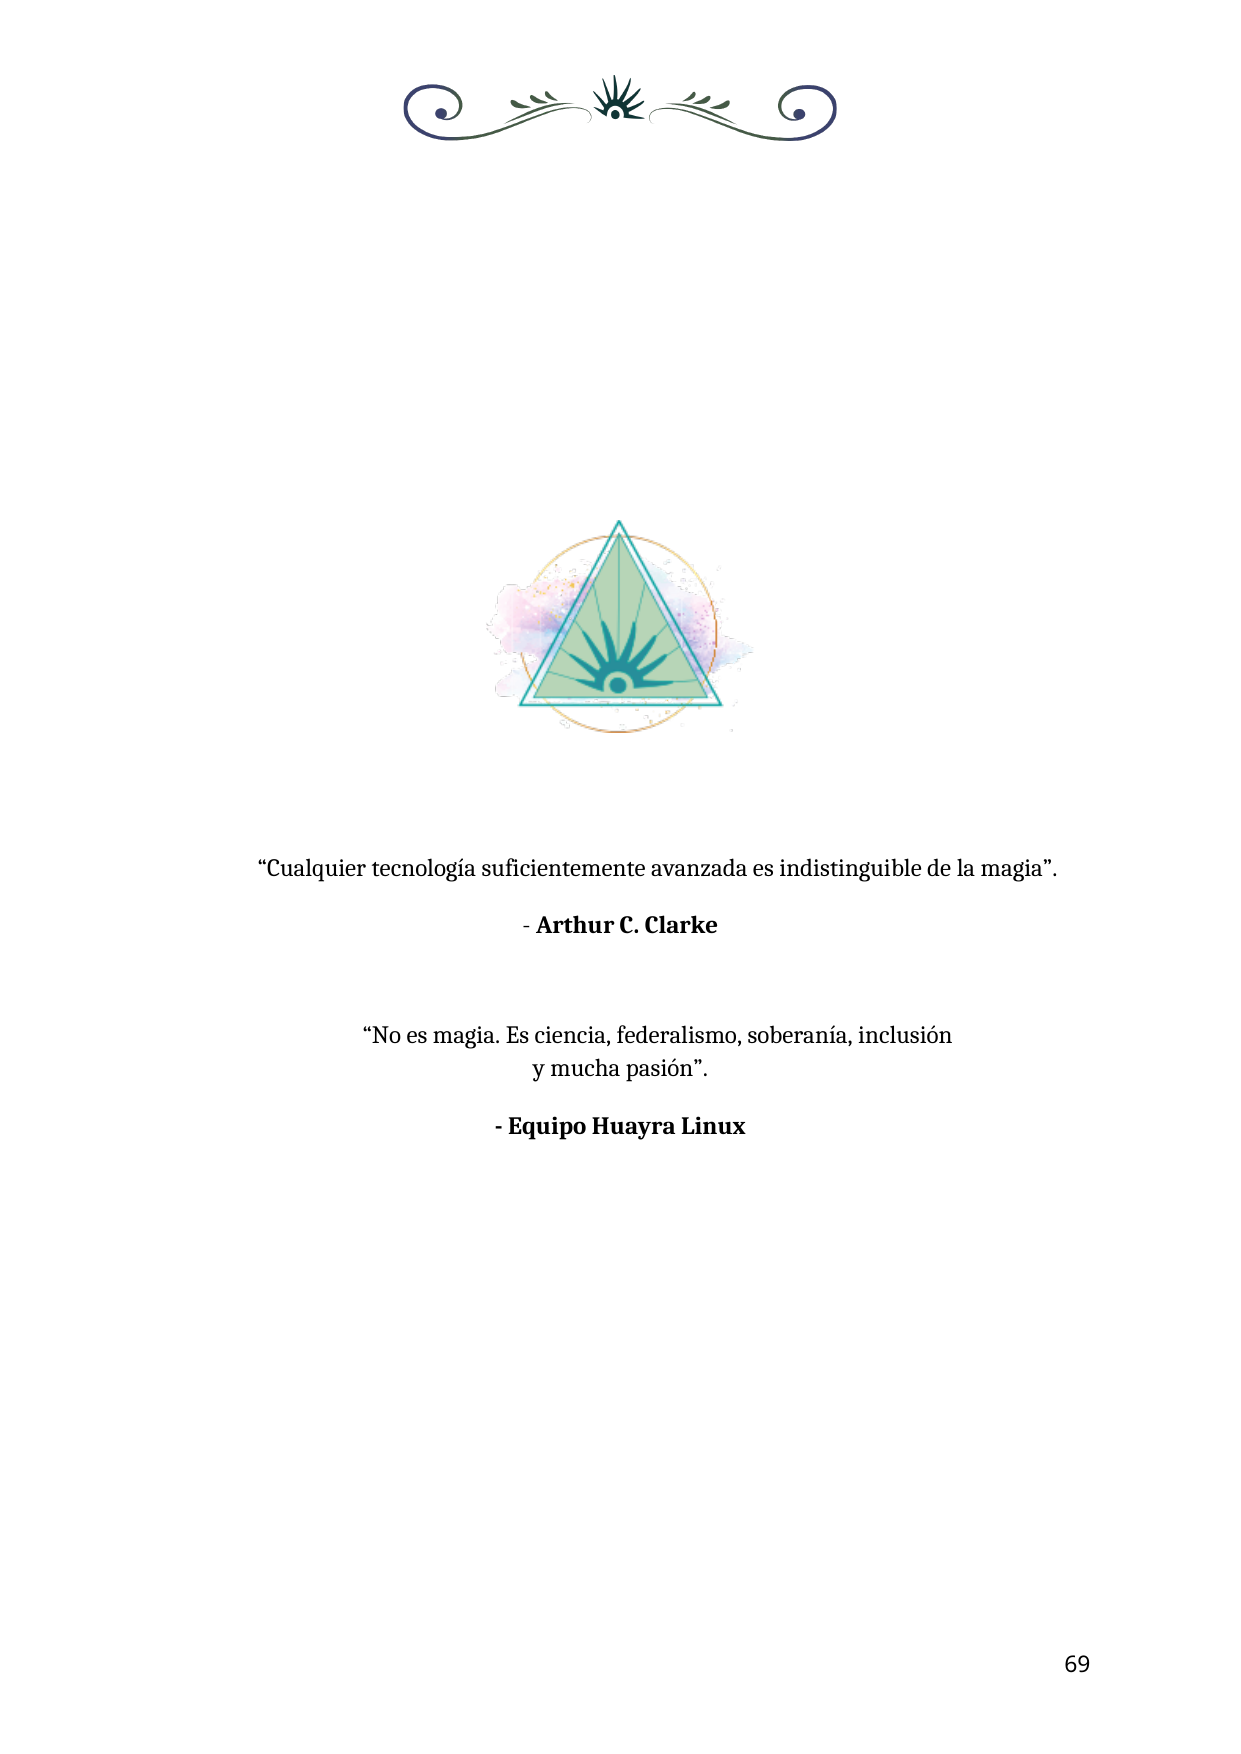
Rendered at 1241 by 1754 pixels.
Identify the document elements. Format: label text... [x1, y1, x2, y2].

text “Cualquier tecnología suficientemente avanzada es indistinguible de la magia”. [150, 853, 1090, 882]
text “No es magia. Es ciencia, federalismo, soberanía, inclusión y mucha pasión”. [150, 1021, 1090, 1083]
picture [403, 75, 837, 141]
text - Equipo Huayra Linux [150, 1112, 1090, 1141]
picture [485, 520, 755, 733]
text - Arthur C. Clarke [150, 911, 1090, 940]
